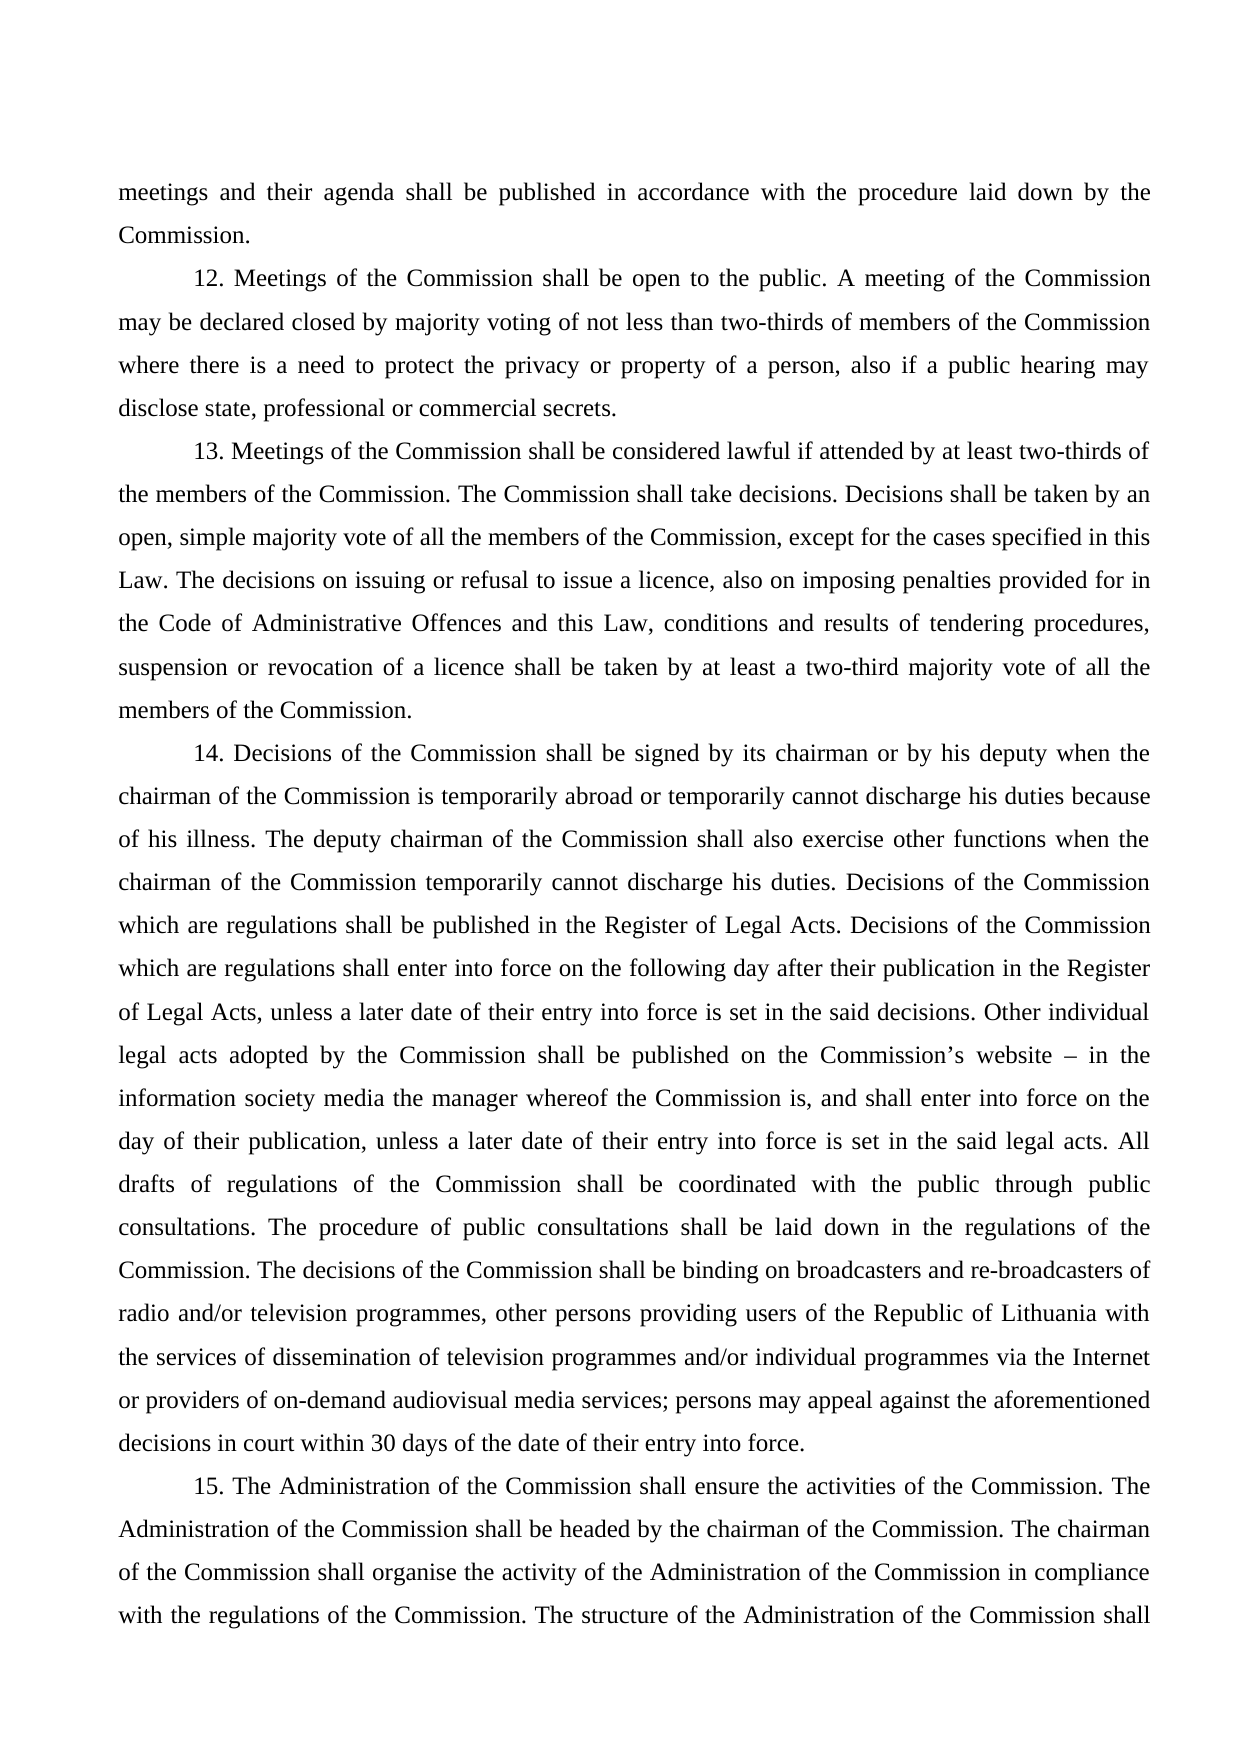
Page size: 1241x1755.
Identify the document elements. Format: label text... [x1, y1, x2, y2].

text 15. The Administration of the Commission shall ensure the activities of the Commission. The Administration of the Commission shall be headed by the chairman of the Commission. The chairman of the Commission shall organise the activity of the Administration of the Commission in compliance with the regulations of the Commission. The structure of the Administration of the Commission shall [118, 1471, 1152, 1629]
text 13. Meetings of the Commission shall be considered lawful if attended by at least two-thirds of the members of the Commission. The Commission shall take decisions. Decisions shall be taken by an open, simple majority vote of all the members of the Commission, except for the cases specified in this Law. The decisions on issuing or refusal to issue a licence, also on imposing penalties provided for in the Code of Administrative Offences and this Law, conditions and results of tendering procedures, suspension or revocation of a licence shall be taken by at least a two-third majority vote of all the members of the Commission. [118, 436, 1152, 723]
text 12. Meetings of the Commission shall be open to the public. A meeting of the Commission may be declared closed by majority voting of not less than two-thirds of members of the Commission where there is a need to protect the privacy or property of a person, also if a public hearing may disclose state, professional or commercial secrets. [118, 263, 1152, 422]
text 14. Decisions of the Commission shall be signed by its chairman or by his deputy when the chairman of the Commission is temporarily abroad or temporarily cannot discharge his duties because of his illness. The deputy chairman of the Commission shall also exercise other functions when the chairman of the Commission temporarily cannot discharge his duties. Decisions of the Commission which are regulations shall be published in the Register of Legal Acts. Decisions of the Commission which are regulations shall enter into force on the following day after their publication in the Register of Legal Acts, unless a later date of their entry into force is set in the said decisions. Other individual legal acts adopted by the Commission shall be published on the Commission’s website – in the information society media the manager whereof the Commission is, and shall enter into force on the day of their publication, unless a later date of their entry into force is set in the said legal acts. All drafts of regulations of the Commission shall be coordinated with the public through public consultations. The procedure of public consultations shall be laid down in the regulations of the Commission. The decisions of the Commission shall be binding on broadcasters and re-broadcasters of radio and/or television programmes, other persons providing users of the Republic of Lithuania with the services of dissemination of television programmes and/or individual programmes via the Internet or providers of on-demand audiovisual media services; persons may appeal against the aforementioned decisions in court within 30 days of the date of their entry into force. [118, 738, 1152, 1457]
text meetings and their agenda shall be published in accordance with the procedure laid down by the Commission. [118, 177, 1152, 249]
